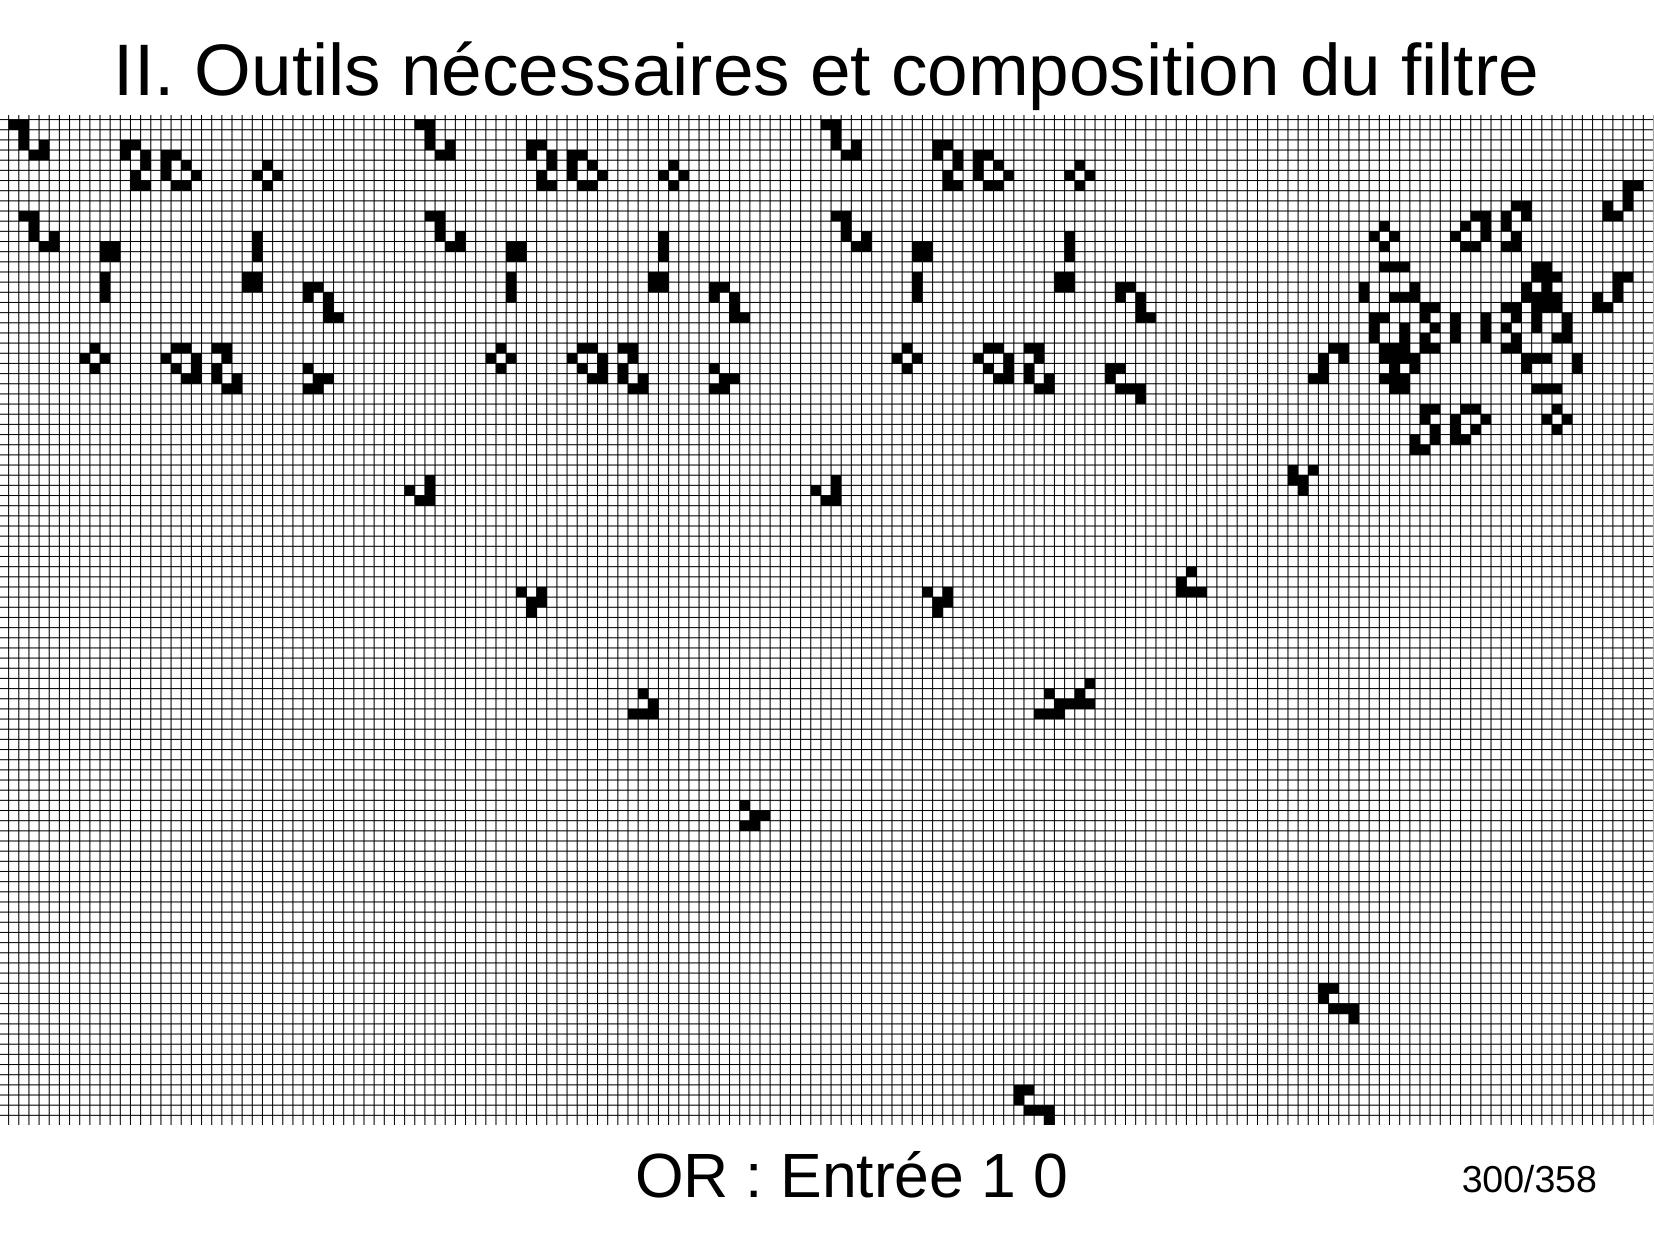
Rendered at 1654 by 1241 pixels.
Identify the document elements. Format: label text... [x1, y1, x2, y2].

title II. Outils nécessaires et composition du filtre [82, 0, 1572, 174]
text_box OR : Entrée 1 0 [620, 1133, 1084, 1219]
picture [0, 115, 1654, 1125]
text_box <number>/358 [1447, 1151, 1654, 1209]
